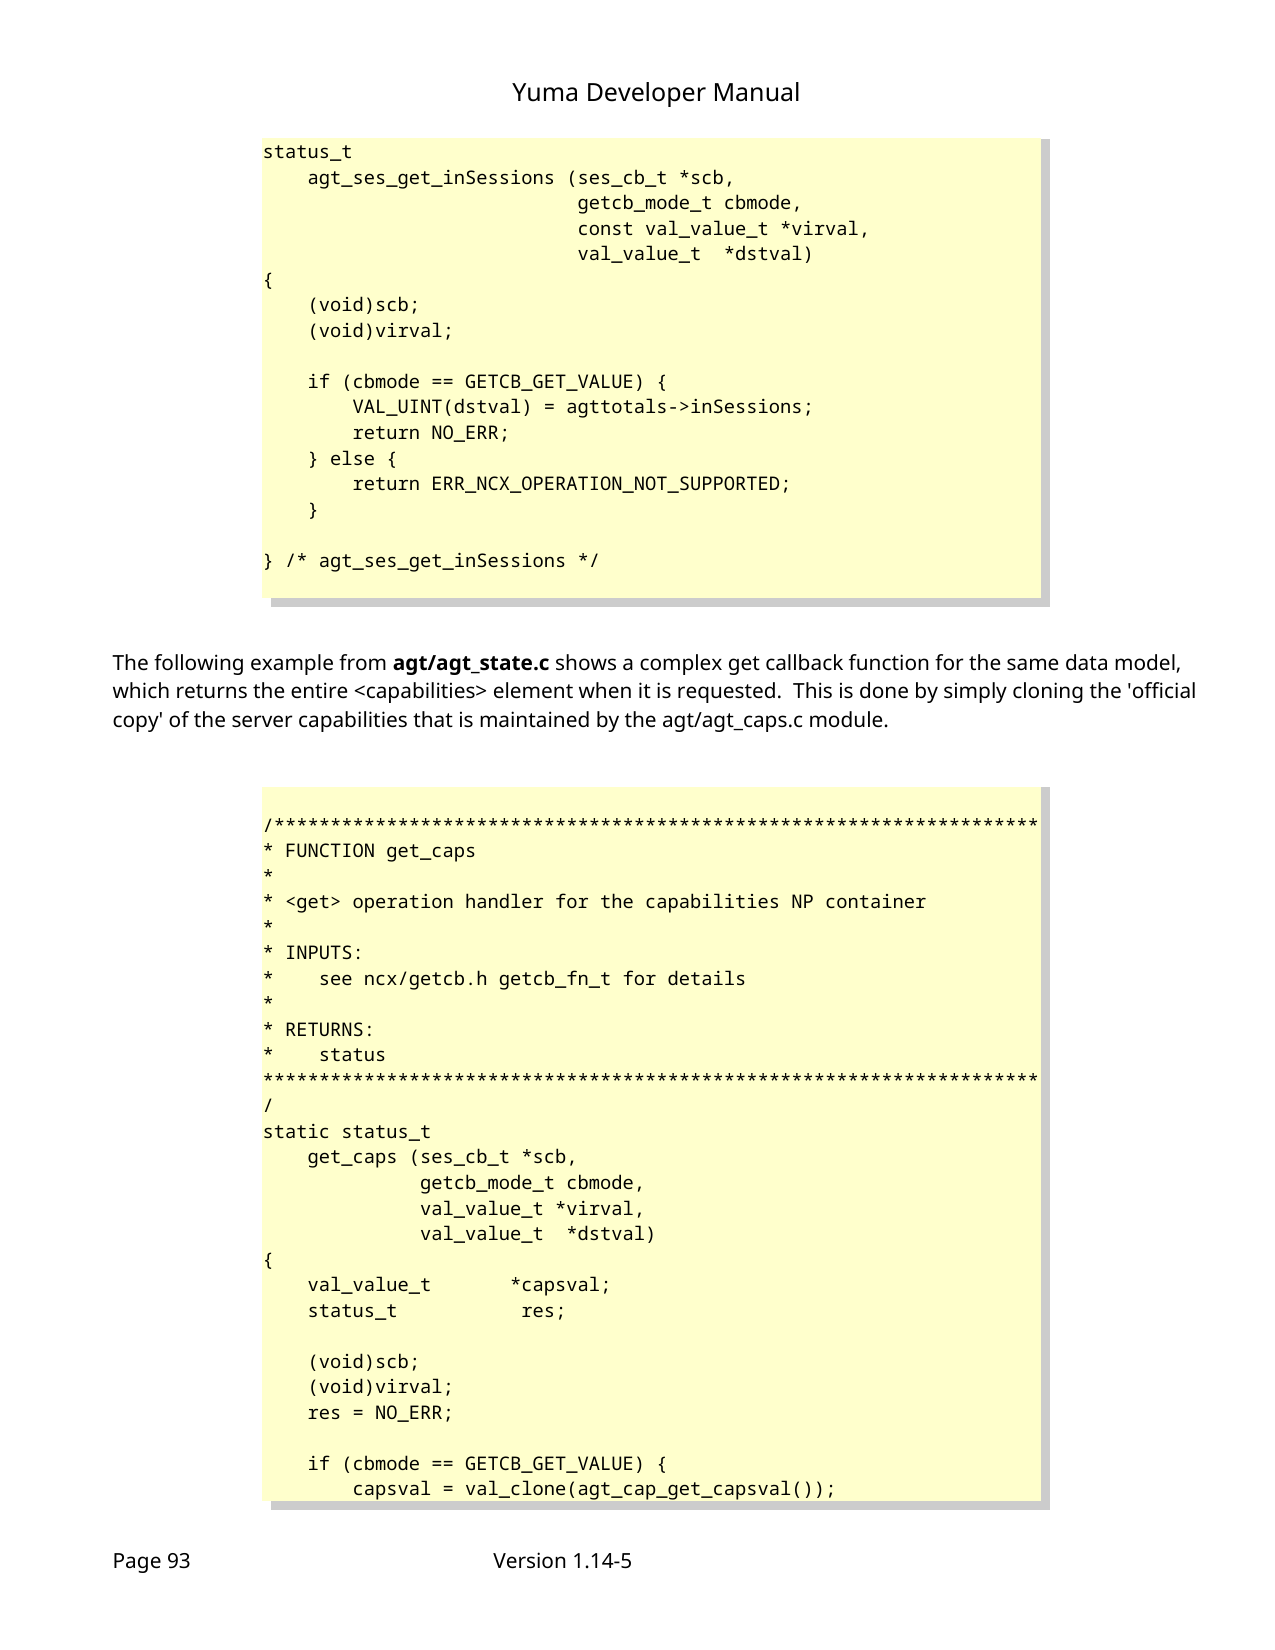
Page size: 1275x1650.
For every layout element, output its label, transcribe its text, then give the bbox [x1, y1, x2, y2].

text res = NO_ERR; [262, 1399, 1041, 1424]
text if (cbmode == GETCB_GET_VALUE) { [262, 1450, 1041, 1476]
text agt_ses_get_inSessions (ses_cb_t *scb, [262, 164, 1041, 189]
text (void)scb; [262, 1348, 1041, 1373]
text (void)virval; [262, 317, 1041, 343]
text } [262, 496, 1041, 521]
text status_t res; [262, 1297, 1041, 1322]
text * status [262, 1042, 1041, 1067]
text * [262, 914, 1041, 940]
text return NO_ERR; [262, 419, 1041, 445]
text capsval = val_clone(agt_cap_get_capsval()); [262, 1476, 1041, 1501]
text val_value_t *capsval; [262, 1271, 1041, 1297]
text (void)scb; [262, 292, 1041, 317]
text * RETURNS: [262, 1016, 1041, 1042]
text return ERR_NCX_OPERATION_NOT_SUPPORTED; [262, 470, 1041, 496]
text /******************************************************************** [262, 812, 1041, 838]
text val_value_t *virval, [262, 1195, 1041, 1220]
text * [262, 991, 1041, 1016]
text * INPUTS: [262, 940, 1041, 965]
text val_value_t *dstval) [262, 1220, 1041, 1246]
text { [262, 1246, 1041, 1271]
text * see ncx/getcb.h getcb_fn_t for details [262, 965, 1041, 991]
text * <get> operation handler for the capabilities NP container [262, 889, 1041, 914]
text { [262, 266, 1041, 292]
text VAL_UINT(dstval) = agttotals->inSessions; [262, 394, 1041, 419]
text } else { [262, 445, 1041, 470]
text *********************************************************************/ [262, 1067, 1041, 1118]
text getcb_mode_t cbmode, [262, 189, 1041, 215]
text get_caps (ses_cb_t *scb, [262, 1144, 1041, 1169]
text val_value_t *dstval) [262, 241, 1041, 266]
text * [262, 863, 1041, 889]
text (void)virval; [262, 1373, 1041, 1399]
text getcb_mode_t cbmode, [262, 1169, 1041, 1195]
text const val_value_t *virval, [262, 215, 1041, 241]
text if (cbmode == GETCB_GET_VALUE) { [262, 368, 1041, 394]
text static status_t [262, 1118, 1041, 1144]
text The following example from agt/agt_state.c shows a complex get callback function for the same data model, which returns the entire <capabilities> element when it is requested. This is done by simply cloning the 'official copy' of the server capabilities that is maintained by the agt/agt_caps.c module. [112, 648, 1200, 733]
text status_t [262, 138, 1041, 164]
text * FUNCTION get_caps [262, 838, 1041, 863]
text } /* agt_ses_get_inSessions */ [262, 547, 1041, 572]
